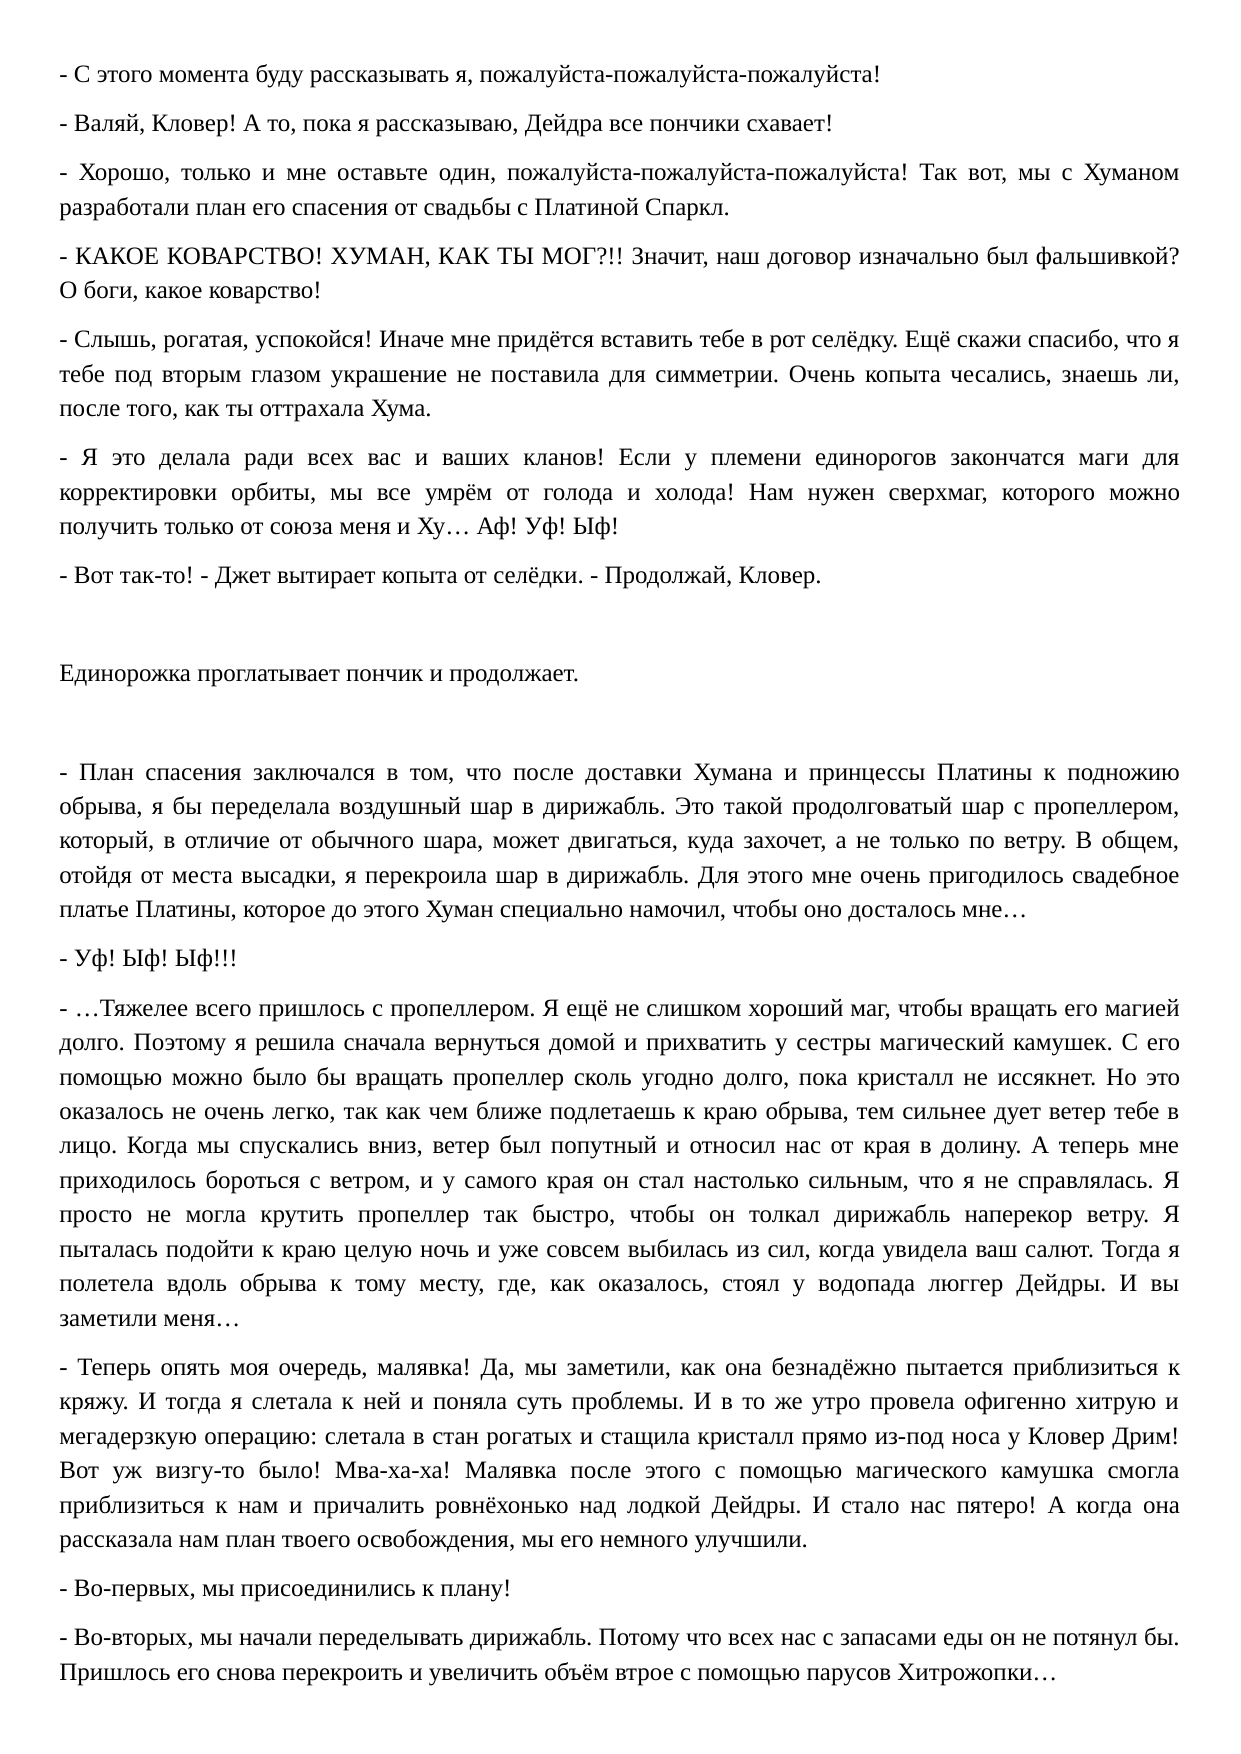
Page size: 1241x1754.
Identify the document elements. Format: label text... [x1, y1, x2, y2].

text - КАКОЕ КОВАРСТВО! ХУМАН, КАК ТЫ МОГ?!! Значит, наш договор изначально был фальшивкой? О боги, какое коварство! [59, 241, 1181, 304]
text - Во-вторых, мы начали переделывать дирижабль. Потому что всех нас с запасами еды он не потянул бы. Пришлось его снова перекроить и увеличить объём втрое с помощью парусов Хитрожопки… [59, 1622, 1181, 1686]
text - Валяй, Кловер! А то, пока я рассказываю, Дейдра все пончики схавает! [59, 108, 1181, 137]
text - Слышь, рогатая, успокойся! Иначе мне придётся вставить тебе в рот селёдку. Ещё скажи спасибо, что я тебе под вторым глазом украшение не поставила для симметрии. Очень копыта чесались, знаешь ли, после того, как ты оттрахала Хума. [59, 324, 1181, 422]
text - С этого момента буду рассказывать я, пожалуйста-пожалуйста-пожалуйста! [59, 59, 1181, 88]
text - Вот так-то! - Джет вытирает копыта от селёдки. - Продолжай, Кловер. [59, 560, 1181, 589]
text - План спасения заключался в том, что после доставки Хумана и принцессы Платины к подножию обрыва, я бы переделала воздушный шар в дирижабль. Это такой продолговатый шар с пропеллером, который, в отличие от обычного шара, может двигаться, куда захочет, а не только по ветру. В общем, отойдя от места высадки, я перекроила шар в дирижабль. Для этого мне очень пригодилось свадебное платье Платины, которое до этого Хуман специально намочил, чтобы оно досталось мне… [59, 757, 1181, 923]
text - Уф! Ыф! Ыф!!! [59, 943, 1181, 972]
text - Во-первых, мы присоединились к плану! [59, 1573, 1181, 1602]
text - Хорошо, только и мне оставьте один, пожалуйста-пожалуйста-пожалуйста! Так вот, мы с Хуманом разработали план его спасения от свадьбы с Платиной Спаркл. [59, 157, 1181, 220]
text Единорожка проглатывает пончик и продолжает. [59, 658, 1181, 687]
text - Теперь опять моя очередь, малявка! Да, мы заметили, как она безнадёжно пытается приблизиться к кряжу. И тогда я слетала к ней и поняла суть проблемы. И в то же утро провела офигенно хитрую и мегадерзкую операцию: слетала в стан рогатых и стащила кристалл прямо из-под носа у Кловер Дрим! Вот уж визгу-то было! Мва-ха-ха! Малявка после этого с помощью магического камушка смогла приблизиться к нам и причалить ровнёхонько над лодкой Дейдры. И стало нас пятеро! А когда она рассказала нам план твоего освобождения, мы его немного улучшили. [59, 1352, 1181, 1553]
text - Я это делала ради всех вас и ваших кланов! Если у племени единорогов закончатся маги для корректировки орбиты, мы все умрём от голода и холода! Нам нужен сверхмаг, которого можно получить только от союза меня и Ху… Аф! Уф! Ыф! [59, 442, 1181, 540]
text - …Тяжелее всего пришлось с пропеллером. Я ещё не слишком хороший маг, чтобы вращать его магией долго. Поэтому я решила сначала вернуться домой и прихватить у сестры магический камушек. С его помощью можно было бы вращать пропеллер сколь угодно долго, пока кристалл не иссякнет. Но это оказалось не очень легко, так как чем ближе подлетаешь к краю обрыва, тем сильнее дует ветер тебе в лицо. Когда мы спускались вниз, ветер был попутный и относил нас от края в долину. А теперь мне приходилось бороться с ветром, и у самого края он стал настолько сильным, что я не справлялась. Я просто не могла крутить пропеллер так быстро, чтобы он толкал дирижабль наперекор ветру. Я пыталась подойти к краю целую ночь и уже совсем выбилась из сил, когда увидела ваш салют. Тогда я полетела вдоль обрыва к тому месту, где, как оказалось, стоял у водопада люггер Дейдры. И вы заметили меня… [59, 993, 1181, 1332]
